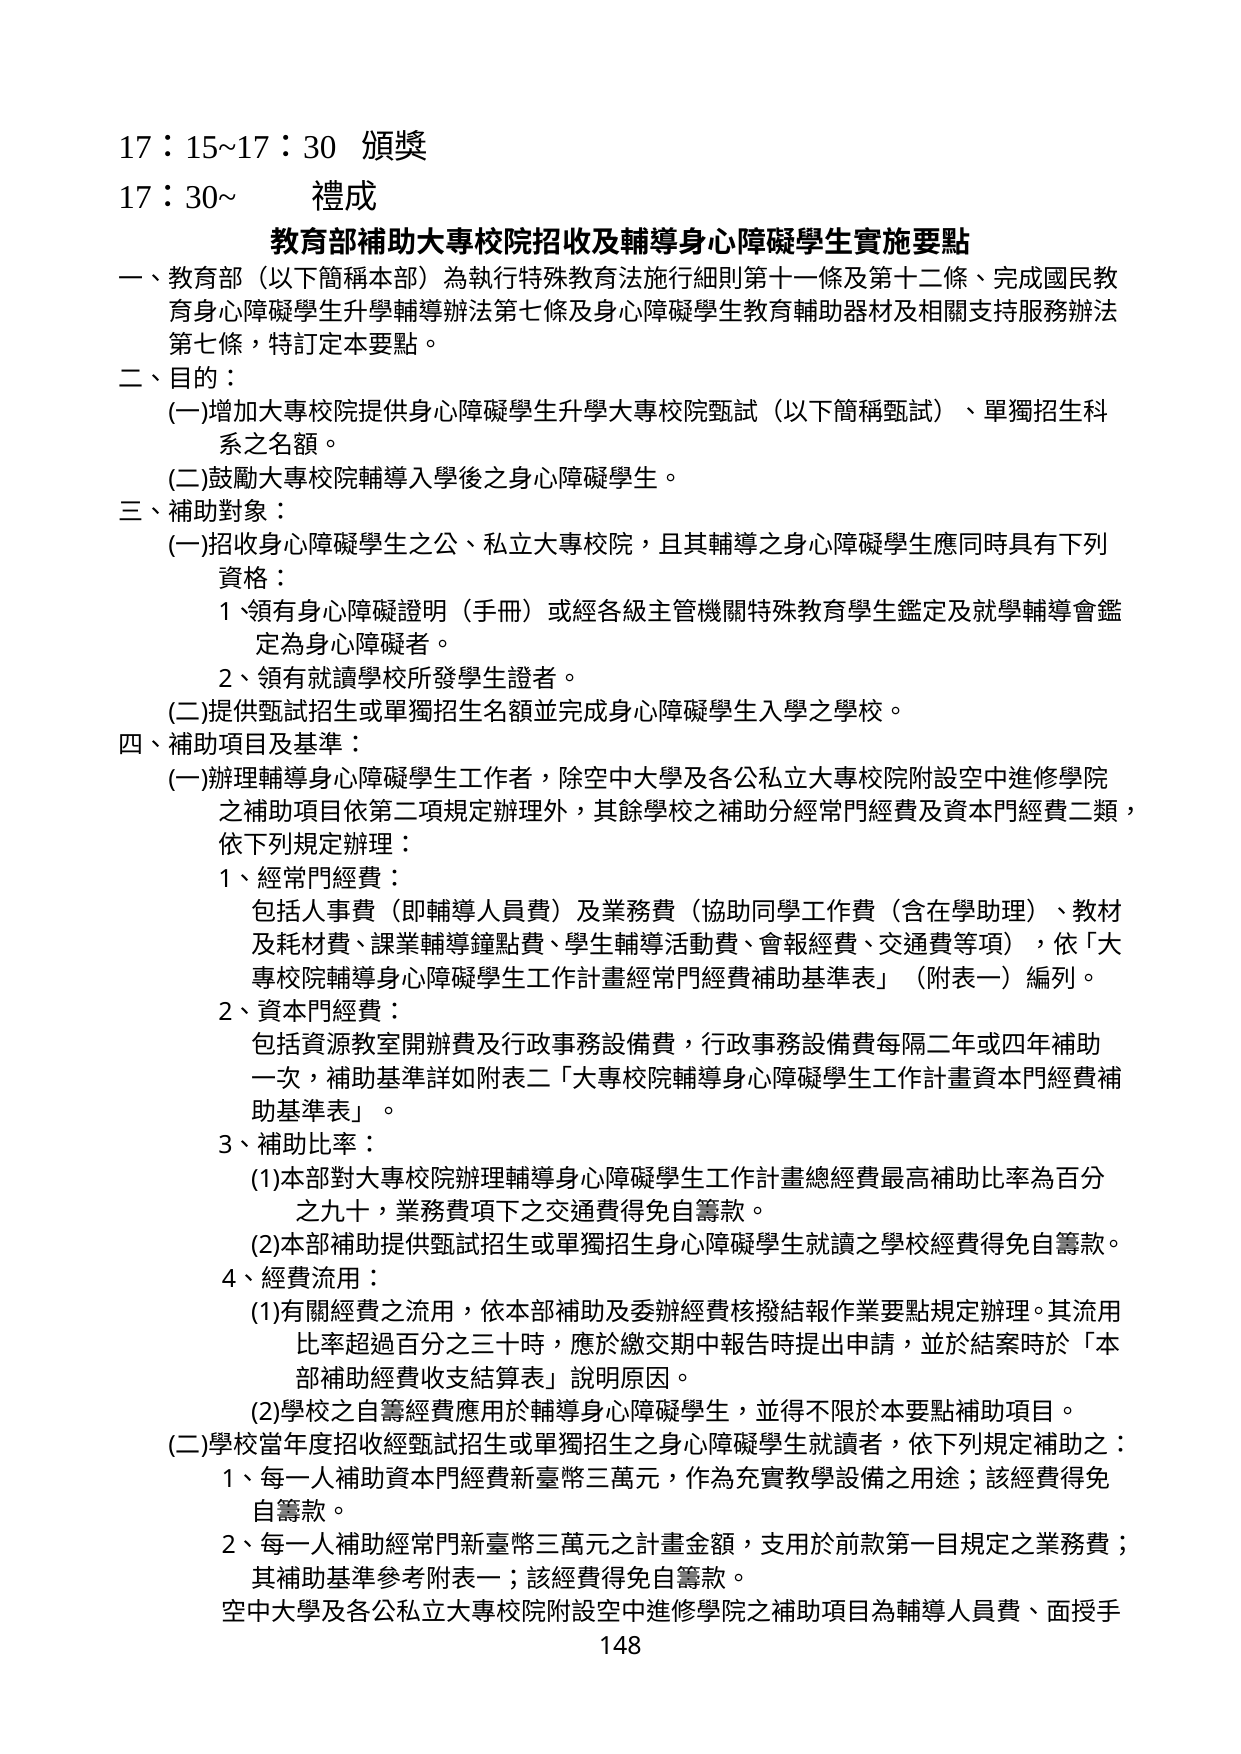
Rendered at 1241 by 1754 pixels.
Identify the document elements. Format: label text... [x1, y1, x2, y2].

text 17：15~17：30 頒獎 [118, 118, 1122, 168]
text 1、每一人補助資本門經費新臺幣三萬元，作為充實教學設備之用途；該經費得免自籌款。 [221, 1460, 1122, 1527]
text 教育部補助大專校院招收及輔導身心障礙學生實施要點 [118, 218, 1122, 260]
text 1、經常門經費： [218, 860, 1122, 894]
text (2)本部補助提供甄試招生或單獨招生身心障礙學生就讀之學校經費得免自籌款。 [251, 1227, 1122, 1260]
text 包括人事費（即輔導人員費）及業務費（協助同學工作費（含在學助理）、教材及耗材費、課業輔導鐘點費、學生輔導活動費、會報經費、交通費等項），依「大專校院輔導身心障礙學生工作計畫經常門經費補助基準表」（附表一）編列。 [251, 894, 1122, 994]
text 4、經費流用： [118, 1260, 1122, 1294]
text (二)鼓勵大專校院輔導入學後之身心障礙學生。 [168, 460, 1122, 494]
text (2)學校之自籌經費應用於輔導身心障礙學生，並得不限於本要點補助項目。 [251, 1394, 1122, 1427]
text 2、領有就讀學校所發學生證者。 [218, 660, 1122, 694]
text 1、領有身心障礙證明（手冊）或經各級主管機關特殊教育學生鑑定及就學輔導會鑑定為身心障礙者。 [218, 594, 1122, 660]
text (二)提供甄試招生或單獨招生名額並完成身心障礙學生入學之學校。 [168, 694, 1122, 727]
text (1)有關經費之流用，依本部補助及委辦經費核撥結報作業要點規定辦理。其流用比率超過百分之三十時，應於繳交期中報告時提出申請，並於結案時於「本部補助經費收支結算表」說明原因。 [251, 1294, 1122, 1394]
text (一)辦理輔導身心障礙學生工作者，除空中大學及各公私立大專校院附設空中進修學院之補助項目依第二項規定辦理外，其餘學校之補助分經常門經費及資本門經費二類，依下列規定辦理： [168, 760, 1122, 860]
text (一)增加大專校院提供身心障礙學生升學大專校院甄試（以下簡稱甄試）、單獨招生科系之名額。 [168, 394, 1122, 460]
text 空中大學及各公私立大專校院附設空中進修學院之補助項目為輔導人員費、面授手 [221, 1594, 1122, 1627]
text 三、補助對象： [118, 494, 1122, 527]
text 2、每一人補助經常門新臺幣三萬元之計畫金額，支用於前款第一目規定之業務費；其補助基準參考附表一；該經費得免自籌款。 [221, 1527, 1122, 1594]
text (一)招收身心障礙學生之公、私立大專校院，且其輔導之身心障礙學生應同時具有下列資格： [168, 527, 1122, 594]
text 一、教育部（以下簡稱本部）為執行特殊教育法施行細則第十一條及第十二條、完成國民教育身心障礙學生升學輔導辦法第七條及身心障礙學生教育輔助器材及相關支持服務辦法第七條，特訂定本要點。 [118, 260, 1122, 360]
text 包括資源教室開辦費及行政事務設備費，行政事務設備費每隔二年或四年補助一次，補助基準詳如附表二「大專校院輔導身心障礙學生工作計畫資本門經費補助基準表」。 [251, 1027, 1122, 1127]
text 2、資本門經費： [218, 994, 1122, 1027]
text 17：30~ 禮成 [118, 168, 1122, 218]
text 3、補助比率： [218, 1127, 1122, 1160]
text (1)本部對大專校院辦理輔導身心障礙學生工作計畫總經費最高補助比率為百分之九十，業務費項下之交通費得免自籌款。 [251, 1160, 1122, 1227]
text 二、目的： [118, 360, 1122, 394]
text 四、補助項目及基準： [118, 727, 1122, 760]
text (二)學校當年度招收經甄試招生或單獨招生之身心障礙學生就讀者，依下列規定補助之： [168, 1427, 1122, 1460]
